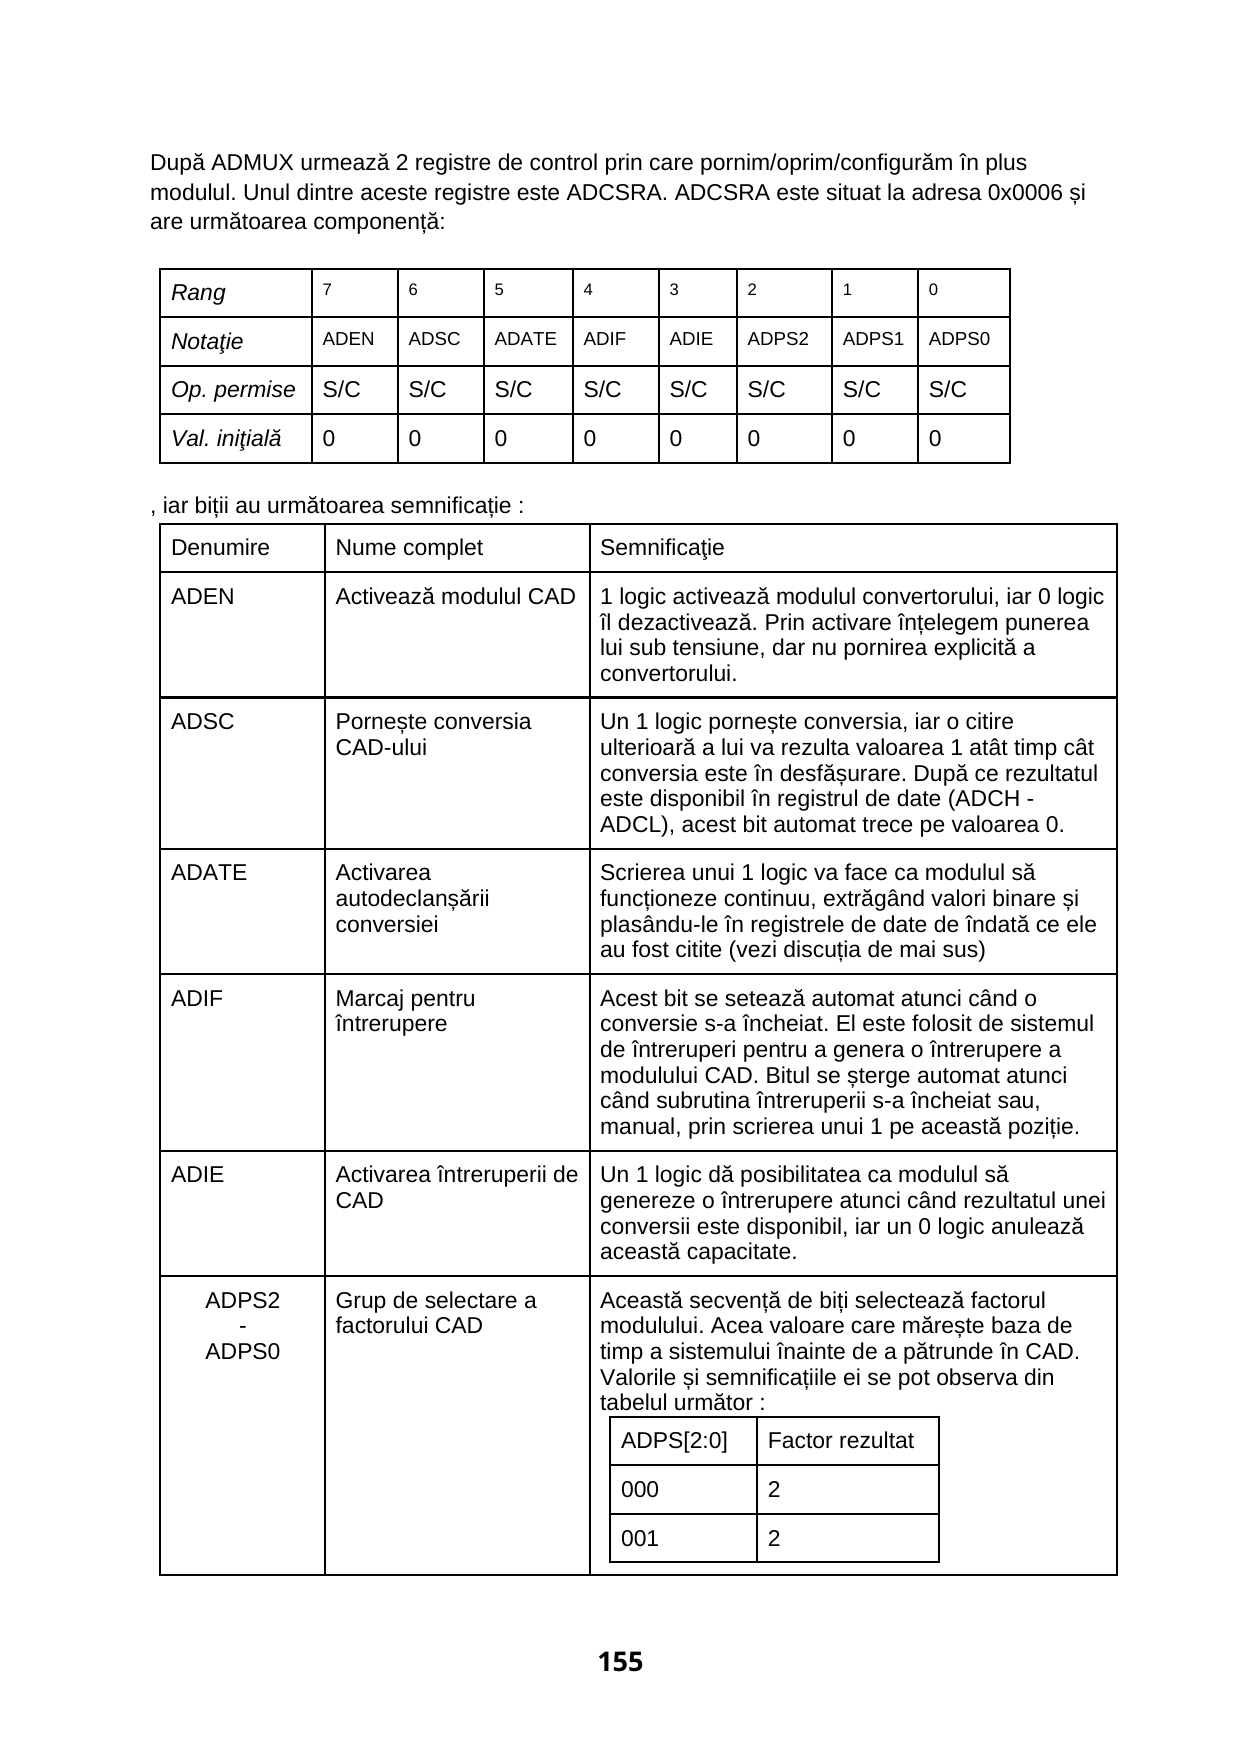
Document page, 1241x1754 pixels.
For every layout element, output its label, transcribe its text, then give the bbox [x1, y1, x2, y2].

table_header 4 [574, 270, 658, 316]
table_cell 0 [313, 415, 397, 462]
table_cell 001 [611, 1515, 756, 1561]
table_cell Un 1 logic dă posibilitatea ca modulul să genereze o întrerupere atunci când rezultatul unei conversii este disponibil, iar un 0 logic anulează această capacitate. [591, 1152, 1116, 1275]
table_cell 0 [485, 415, 572, 462]
table_cell 0 [660, 415, 736, 462]
table_cell Activează modulul CAD [326, 573, 589, 696]
table_cell ADSC [399, 318, 483, 364]
table_cell Această secvență de biți selectează factorul modulului. Acea valoare care mărește baza de timp a sistemului înainte de a pătrunde în CAD. Valorile și semnificațiile ei se pot observa din tabelul următor : [591, 1277, 1116, 1574]
table_cell 0 [738, 415, 831, 462]
table_header ADPS[2:0] [611, 1418, 756, 1464]
table_cell Un 1 logic pornește conversia, iar o citire ulterioară a lui va rezulta valoarea 1 atât timp cât conversia este în desfășurare. După ce rezultatul este disponibil în registrul de date (ADCH - ADCL), acest bit automat trece pe valoarea 0. [591, 699, 1116, 847]
table_cell S/C [485, 367, 572, 413]
table_cell Acest bit se setează automat atunci când o conversie s-a încheiat. El este folosit de sistemul de întreruperi pentru a genera o întrerupere a modulului CAD. Bitul se șterge automat atunci când subrutina întreruperii s-a încheiat sau, manual, prin scrierea unui 1 pe această poziție. [591, 975, 1116, 1149]
table_cell ADSC [161, 699, 324, 847]
table_cell ADPS1 [833, 318, 917, 364]
table_cell S/C [313, 367, 397, 413]
table_cell ADEN [161, 573, 324, 696]
table_cell ADIF [161, 975, 324, 1149]
table_header 7 [313, 270, 397, 316]
table_cell S/C [833, 367, 917, 413]
table_cell ADIE [161, 1152, 324, 1275]
table_header Rang [161, 270, 311, 316]
table_cell ADIF [574, 318, 658, 364]
table_cell 1 logic activează modulul convertorului, iar 0 logic îl dezactivează. Prin activare înțelegem punerea lui sub tensiune, dar nu pornirea explicită a convertorului. [591, 573, 1116, 696]
table_header 1 [833, 270, 917, 316]
table_header Denumire [161, 525, 324, 571]
table_header 5 [485, 270, 572, 316]
table_cell S/C [738, 367, 831, 413]
table_cell ADIE [660, 318, 736, 364]
table_cell S/C [919, 367, 1009, 413]
table_header 6 [399, 270, 483, 316]
table_header 2 [738, 270, 831, 316]
table_header 3 [660, 270, 736, 316]
table_cell 0 [919, 415, 1009, 462]
text După ADMUX urmează 2 registre de control prin care pornim/oprim/configurăm în plus modulul. Unul dintre aceste registre este ADCSRA. ADCSRA este situat la adresa 0x0006 și are următoarea componență: [150, 150, 1091, 234]
table_cell Grup de selectare a factorului CAD [326, 1277, 589, 1574]
table_cell Marcaj pentru întrerupere [326, 975, 589, 1149]
table_header Factor rezultat [758, 1418, 938, 1464]
text , iar biții au următoarea semnificație : [150, 493, 1091, 519]
table_cell 2 [758, 1466, 938, 1513]
table_cell Notaţie [161, 318, 311, 364]
table_cell Val. iniţială [161, 415, 311, 462]
table_cell S/C [399, 367, 483, 413]
table_cell S/C [574, 367, 658, 413]
table_cell 0 [399, 415, 483, 462]
table_cell S/C [660, 367, 736, 413]
table_cell Activarea autodeclanșării conversiei [326, 850, 589, 973]
table_cell ADPS2 - ADPS0 [161, 1277, 324, 1574]
table_cell 000 [611, 1466, 756, 1513]
table_cell Activarea întreruperii de CAD [326, 1152, 589, 1275]
table_cell 2 [758, 1515, 938, 1561]
table_header Semnificaţie [591, 525, 1116, 571]
table_cell 0 [833, 415, 917, 462]
table_header 0 [919, 270, 1009, 316]
table_cell Pornește conversia CAD-ului [326, 699, 589, 847]
table_cell 0 [574, 415, 658, 462]
table_cell ADEN [313, 318, 397, 364]
table_cell ADATE [161, 850, 324, 973]
table_cell Scrierea unui 1 logic va face ca modulul să funcționeze continuu, extrăgând valori binare și plasându-le în registrele de date de îndată ce ele au fost citite (vezi discuția de mai sus) [591, 850, 1116, 973]
table_cell Op. permise [161, 367, 311, 413]
table_cell ADPS0 [919, 318, 1009, 364]
table_header Nume complet [326, 525, 589, 571]
table_cell ADATE [485, 318, 572, 364]
table_cell ADPS2 [738, 318, 831, 364]
